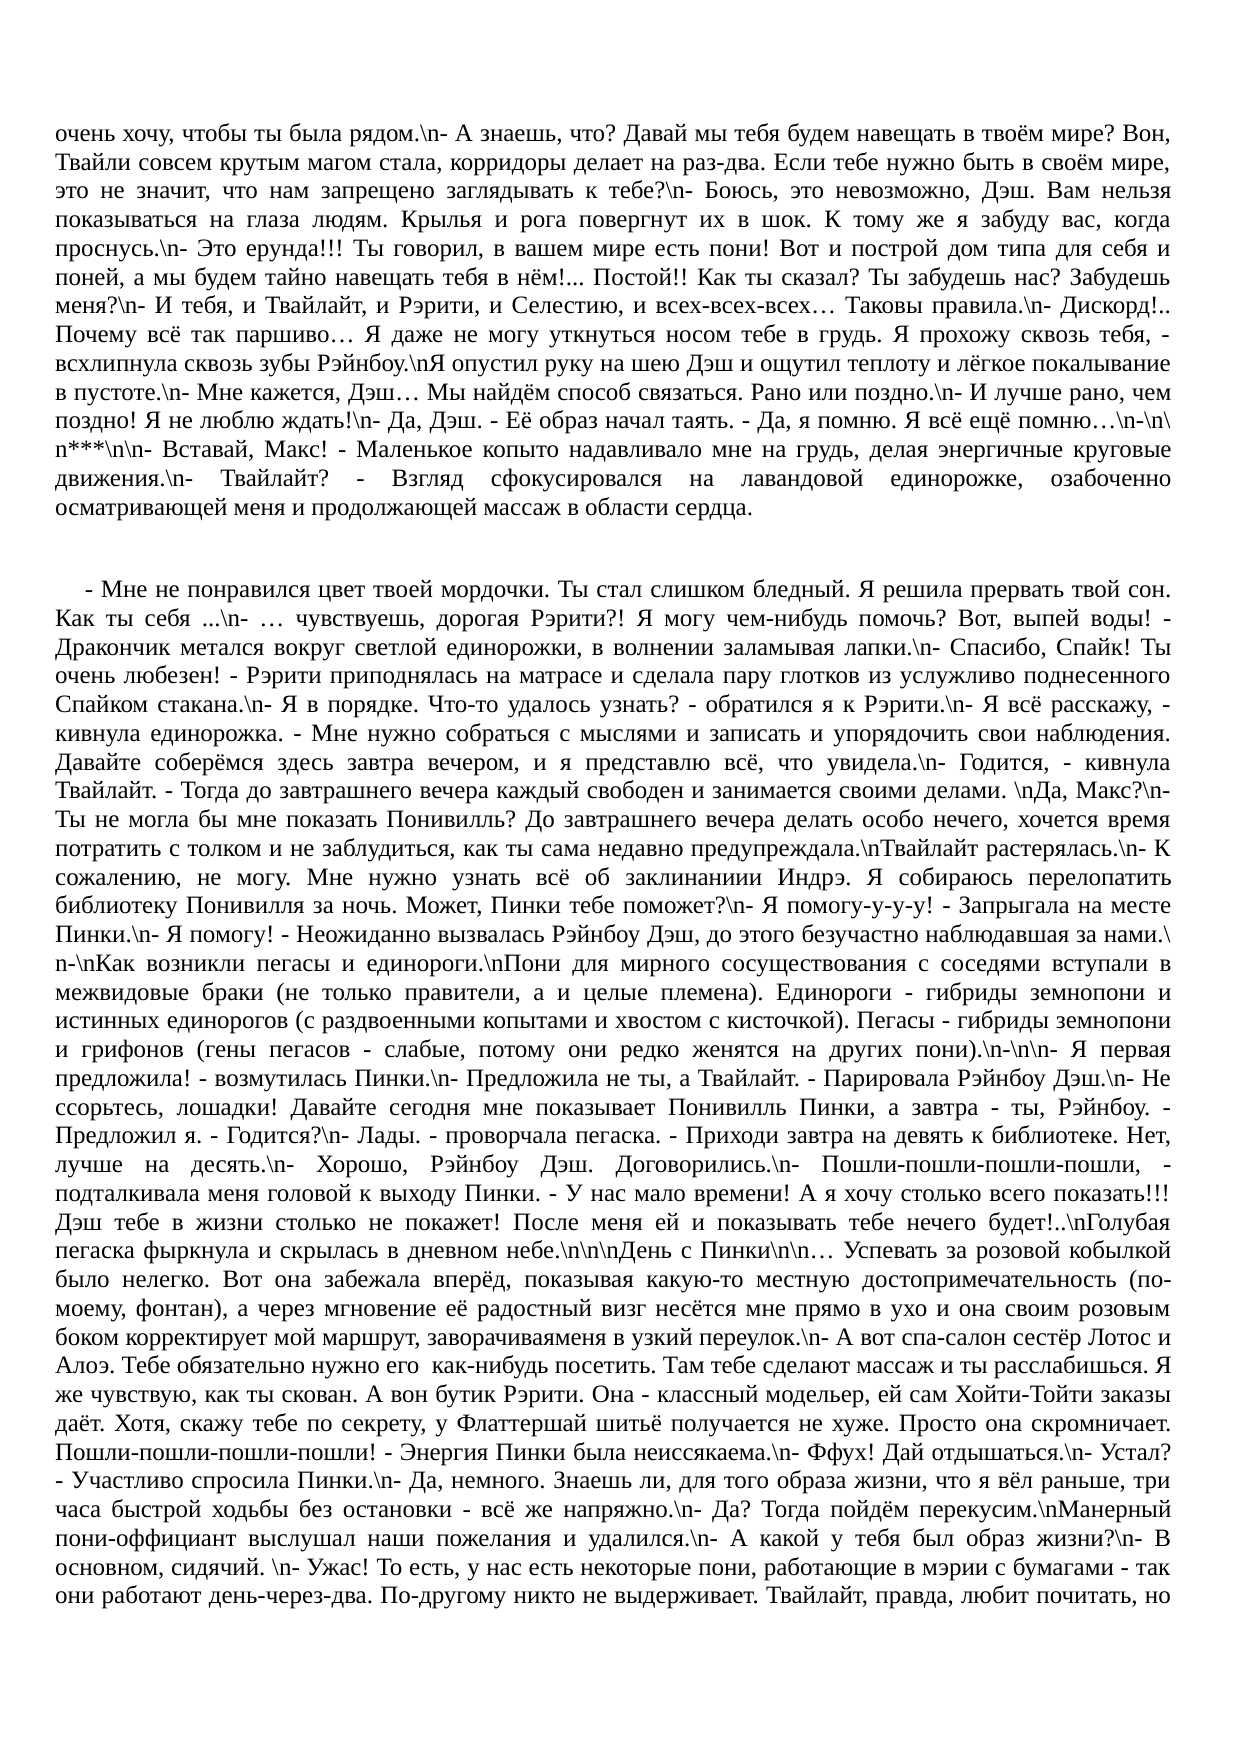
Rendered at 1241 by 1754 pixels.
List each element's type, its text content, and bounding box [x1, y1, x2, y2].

text - Мне не понравился цвет твоей мордочки. Ты стал слишком бледный. Я решила прервать твой сон. Как ты себя ...\n- … чувствуешь, дорогая Рэрити?! Я могу чем-нибудь помочь? Вот, выпей воды! - Дракончик метался вокруг светлой единорожки, в волнении заламывая лапки.\n- Спасибо, Спайк! Ты очень любезен! - Рэрити приподнялась на матрасе и сделала пару глотков из услужливо поднесенного Спайком стакана.\n- Я в порядке. Что-то удалось узнать? - обратился я к Рэрити.\n- Я всё расскажу, - кивнула единорожка. - Мне нужно собраться с мыслями и записать и упорядочить свои наблюдения. Давайте соберёмся здесь завтра вечером, и я представлю всё, что увидела.\n- Годится, - кивнула Твайлайт. - Тогда до завтрашнего вечера каждый свободен и занимается своими делами. \nДа, Макс?\n- Ты не могла бы мне показать Понивилль? До завтрашнего вечера делать особо нечего, хочется время потратить с толком и не заблудиться, как ты сама недавно предупреждала.\nТвайлайт растерялась.\n- К сожалению, не могу. Мне нужно узнать всё об заклинаниии Индрэ. Я собираюсь перелопатить библиотеку Понивилля за ночь. Может, Пинки тебе поможет?\n- Я помогу-у-у-у! - Запрыгала на месте Пинки.\n- Я помогу! - Неожиданно вызвалась Рэйнбоу Дэш, до этого безучастно наблюдавшая за нами.\n-\nКак возникли пегасы и единороги.\nПони для мирного сосуществования с соседями вступали в межвидовые браки (не только правители, а и целые племена). Единороги - гибриды земнопони и истинных единорогов (с раздвоенными копытами и хвостом с кисточкой). Пегасы - гибриды земнопони и грифонов (гены пегасов - слабые, потому они редко женятся на других пони).\n-\n\n- Я первая предложила! - возмутилась Пинки.\n- Предложила не ты, а Твайлайт. - Парировала Рэйнбоу Дэш.\n- Не ссорьтесь, лошадки! Давайте сегодня мне показывает Понивилль Пинки, а завтра - ты, Рэйнбоу. - Предложил я. - Годится?\n- Лады. - проворчала пегаска. - Приходи завтра на девять к библиотеке. Нет, лучше на десять.\n- Хорошо, Рэйнбоу Дэш. Договорились.\n- Пошли-пошли-пошли-пошли, - подталкивала меня головой к выходу Пинки. - У нас мало времени! А я хочу столько всего показать!!! Дэш тебе в жизни столько не покажет! После меня ей и показывать тебе нечего будет!..\nГолубая пегаска фыркнула и скрылась в дневном небе.\n\n\nДень с Пинки\n\n… Успевать за розовой кобылкой было нелегко. Вот она забежала вперёд, показывая какую-то местную достопримечательность (по-моему, фонтан), а через мгновение её радостный визг несётся мне прямо в ухо и она своим розовым боком корректирует мой маршрут, заворачиваяменя в узкий переулок.\n- А вот спа-салон сестёр Лотос и Алоэ. Тебе обязательно нужно его как-нибудь посетить. Там тебе сделают массаж и ты расслабишься. Я же чувствую, как ты скован. А вон бутик Рэрити. Она - классный модельер, ей сам Хойти-Тойти заказы даёт. Хотя, скажу тебе по секрету, у Флаттершай шитьё получается не хуже. Просто она скромничает. Пошли-пошли-пошли-пошли! - Энергия Пинки была неиссякаема.\n- Ффух! Дай отдышаться.\n- Устал? - Участливо спросила Пинки.\n- Да, немного. Знаешь ли, для того образа жизни, что я вёл раньше, три часа быстрой ходьбы без остановки - всё же напряжно.\n- Да? Тогда пойдём перекусим.\nМанерный пони-оффициант выслушал наши пожелания и удалился.\n- А какой у тебя был образ жизни?\n- В основном, сидячий. \n- Ужас! То есть, у нас есть некоторые пони, работающие в мэрии с бумагами - так они работают день-через-два. По-другому никто не выдерживает. Твайлайт, правда, любит почитать, но [55, 574, 1172, 1609]
text очень хочу, чтобы ты была рядом.\n- А знаешь, что? Давай мы тебя будем навещать в твоём мире? Вон, Твайли совсем крутым магом стала, корридоры делает на раз-два. Если тебе нужно быть в своём мире, это не значит, что нам запрещено заглядывать к тебе?\n- Боюсь, это невозможно, Дэш. Вам нельзя показываться на глаза людям. Крылья и рога повергнут их в шок. К тому же я забуду вас, когда проснусь.\n- Это ерунда!!! Ты говорил, в вашем мире есть пони! Вот и построй дом типа для себя и поней, а мы будем тайно навещать тебя в нём!... Постой!! Как ты сказал? Ты забудешь нас? Забудешь меня?\n- И тебя, и Твайлайт, и Рэрити, и Селестию, и всех-всех-всех… Таковы правила.\n- Дискорд!.. Почему всё так паршиво… Я даже не могу уткнуться носом тебе в грудь. Я прохожу сквозь тебя, - всхлипнула сквозь зубы Рэйнбоу.\nЯ опустил руку на шею Дэш и ощутил теплоту и лёгкое покалывание в пустоте.\n- Мне кажется, Дэш… Мы найдём способ связаться. Рано или поздно.\n- И лучше рано, чем поздно! Я не люблю ждать!\n- Да, Дэш. - Её образ начал таять. - Да, я помню. Я всё ещё помню…\n-\n\n***\n\n- Вставай, Макс! - Маленькое копыто надавливало мне на грудь, делая энергичные круговые движения.\n- Твайлайт? - Взгляд сфокусировался на лавандовой единорожке, озабоченно осматривающей меня и продолжающей массаж в области сердца. [55, 118, 1172, 521]
